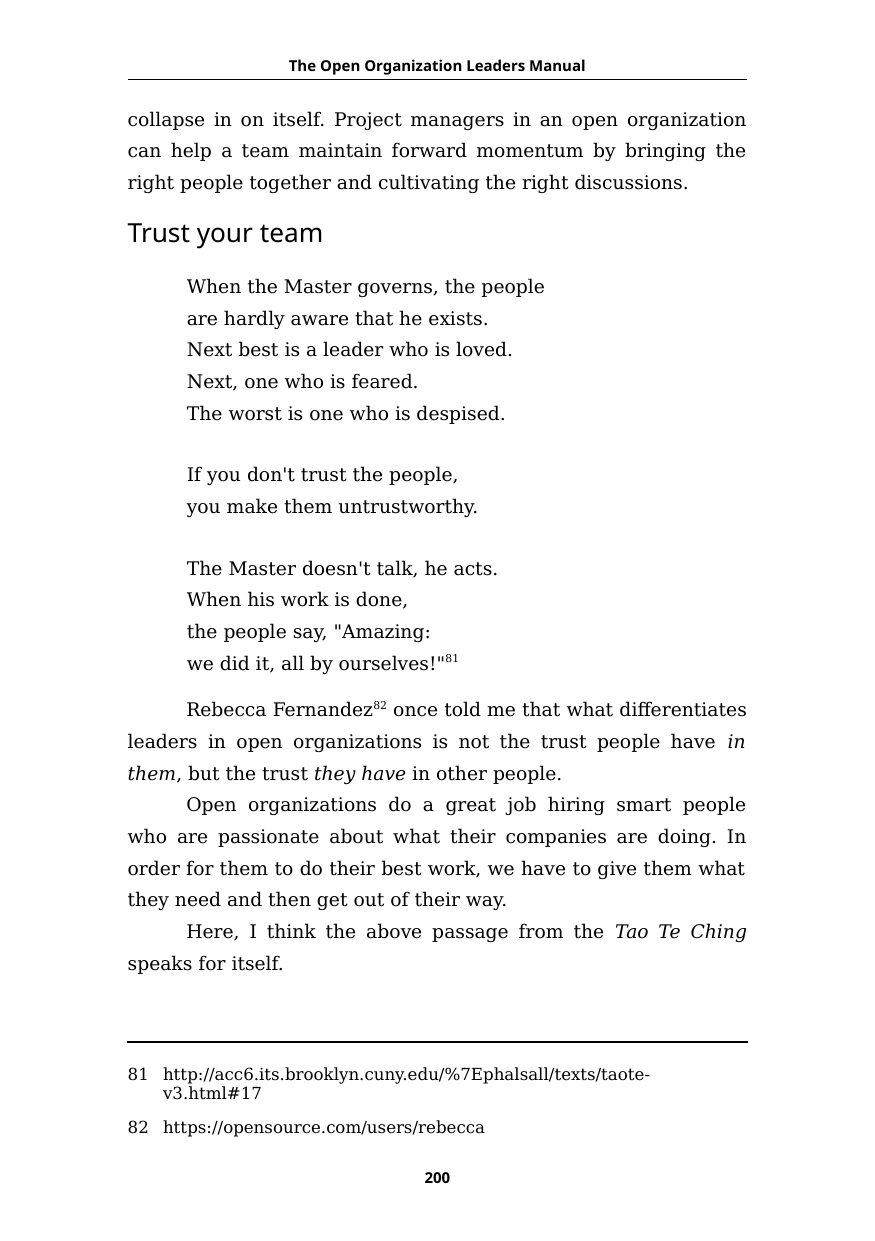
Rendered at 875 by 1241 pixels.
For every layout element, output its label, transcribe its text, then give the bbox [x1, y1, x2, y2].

text Open organizations do a great job hiring smart people who are passionate about what their companies are doing. In order for them to do their best work, we have to give them what they need and then get out of their way. [127, 794, 747, 911]
text collapse in on itself. Project managers in an open organization can help a team maintain forward momentum by bringing the right people together and cultivating the right discussions. [127, 109, 747, 194]
text Here, I think the above passage from the Tao Te Ching speaks for itself. [127, 921, 747, 975]
text https://opensource.com/users/rebecca [127, 1118, 747, 1138]
text The Master doesn't talk, he acts. When his work is done, the people say, "Amazing: we did it, all by ourselves!" [187, 558, 688, 675]
text If you don't trust the people, you make them untrustworthy. [187, 464, 688, 518]
subtitle Trust your team [127, 218, 747, 249]
text http://acc6.its.brooklyn.cuny.edu/%7Ephalsall/texts/taote-v3.html#17 [127, 1064, 747, 1103]
text When the Master governs, the people are hardly aware that he exists. Next best is a leader who is loved. Next, one who is feared. The worst is one who is despised. [187, 276, 688, 425]
text Rebecca Fernandez once told me that what differentiates leaders in open organizations is not the trust people have in them, but the trust they have in other people. [127, 699, 747, 785]
